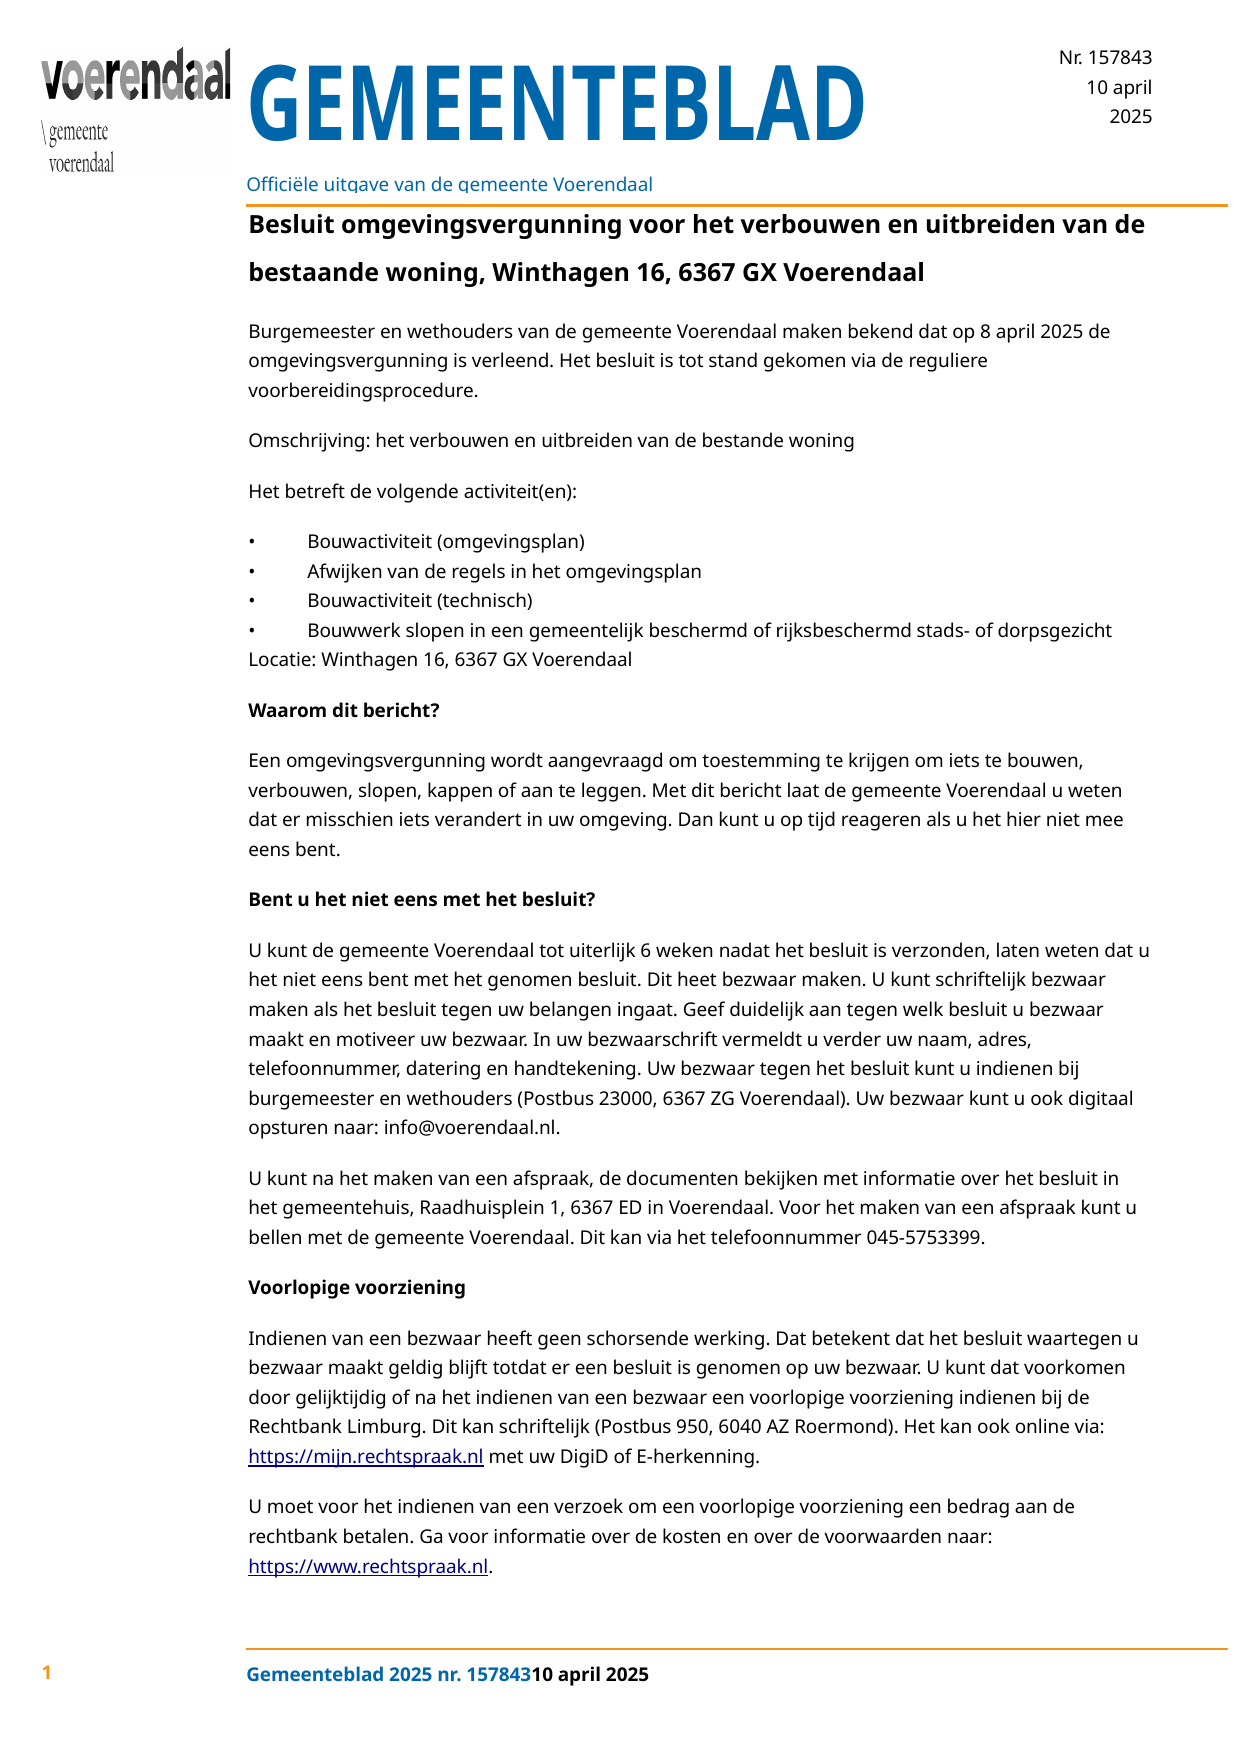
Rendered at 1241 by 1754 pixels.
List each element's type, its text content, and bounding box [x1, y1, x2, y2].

list Bouwwerk slopen in een gemeentelijk beschermd of rijksbeschermd stads- of dorpsgezicht [248, 617, 1152, 643]
list Bouwactiviteit (omgevingsplan) [248, 528, 1152, 554]
text Burgemeester en wethouders van de gemeente Voerendaal maken bekend dat op 8 april 2025 de omgevingsvergunning is verleend. Het besluit is tot stand gekomen via de reguliere voorbereidingsprocedure. [248, 318, 1152, 403]
text U moet voor het indienen van een verzoek om een voorlopige voorziening een bedrag aan de rechtbank betalen. Ga voor informatie over de kosten en over de voorwaarden naar: https://www.rechtspraak.nl. [248, 1494, 1152, 1579]
text Een omgevingsvergunning wordt aangevraagd om toestemming te krijgen om iets te bouwen, verbouwen, slopen, kappen of aan te leggen. Met dit bericht laat de gemeente Voerendaal u weten dat er misschien iets verandert in uw omgeving. Dan kunt u op tijd reageren als u het hier niet mee eens bent. [248, 747, 1152, 862]
text Het betreft de volgende activiteit(en): [248, 478, 1152, 504]
picture [41, 47, 231, 172]
text Bent u het niet eens met het besluit? [248, 887, 1152, 912]
text Voorlopige voorziening [248, 1274, 1152, 1300]
list Afwijken van de regels in het omgevingsplan [248, 558, 1152, 584]
text Locatie: Winthagen 16, 6367 GX Voerendaal [248, 647, 1152, 672]
text U kunt de gemeente Voerendaal tot uiterlijk 6 weken nadat het besluit is verzonden, laten weten dat u het niet eens bent met het genomen besluit. Dit heet bezwaar maken. U kunt schriftelijk bezwaar maken als het besluit tegen uw belangen ingaat. Geef duidelijk aan tegen welk besluit u bezwaar maakt en motiveer uw bezwaar. In uw bezwaarschrift vermeldt u verder uw naam, adres, telefoonnummer, datering en handtekening. Uw bezwaar tegen het besluit kunt u indienen bij burgemeester en wethouders (Postbus 23000, 6367 ZG Voerendaal). Uw bezwaar kunt u ook digitaal opsturen naar: info@voerendaal.nl. [248, 937, 1152, 1140]
text Waarom dit bericht? [248, 697, 1152, 723]
text Besluit omgevingsvergunning voor het verbouwen en uitbreiden van de bestaande woning, Winthagen 16, 6367 GX Voerendaal [248, 207, 1152, 288]
text Omschrijving: het verbouwen en uitbreiden van de bestande woning [248, 427, 1152, 453]
text U kunt na het maken van een afspraak, de documenten bekijken met informatie over het besluit in het gemeentehuis, Raadhuisplein 1, 6367 ED in Voerendaal. Voor het maken van een afspraak kunt u bellen met de gemeente Voerendaal. Dit kan via het telefoonnummer 045-5753399. [248, 1165, 1152, 1250]
text Indienen van een bezwaar heeft geen schorsende werking. Dat betekent dat het besluit waartegen u bezwaar maakt geldig blijft totdat er een besluit is genomen op uw bezwaar. U kunt dat voorkomen door gelijktijdig of na het indienen van een bezwaar een voorlopige voorziening indienen bij de Rechtbank Limburg. Dit kan schriftelijk (Postbus 950, 6040 AZ Roermond). Het kan ook online via: https://mijn.rechtspraak.nl met uw DigiD of E-herkenning. [248, 1325, 1152, 1469]
list Bouwactiviteit (technisch) [248, 587, 1152, 613]
